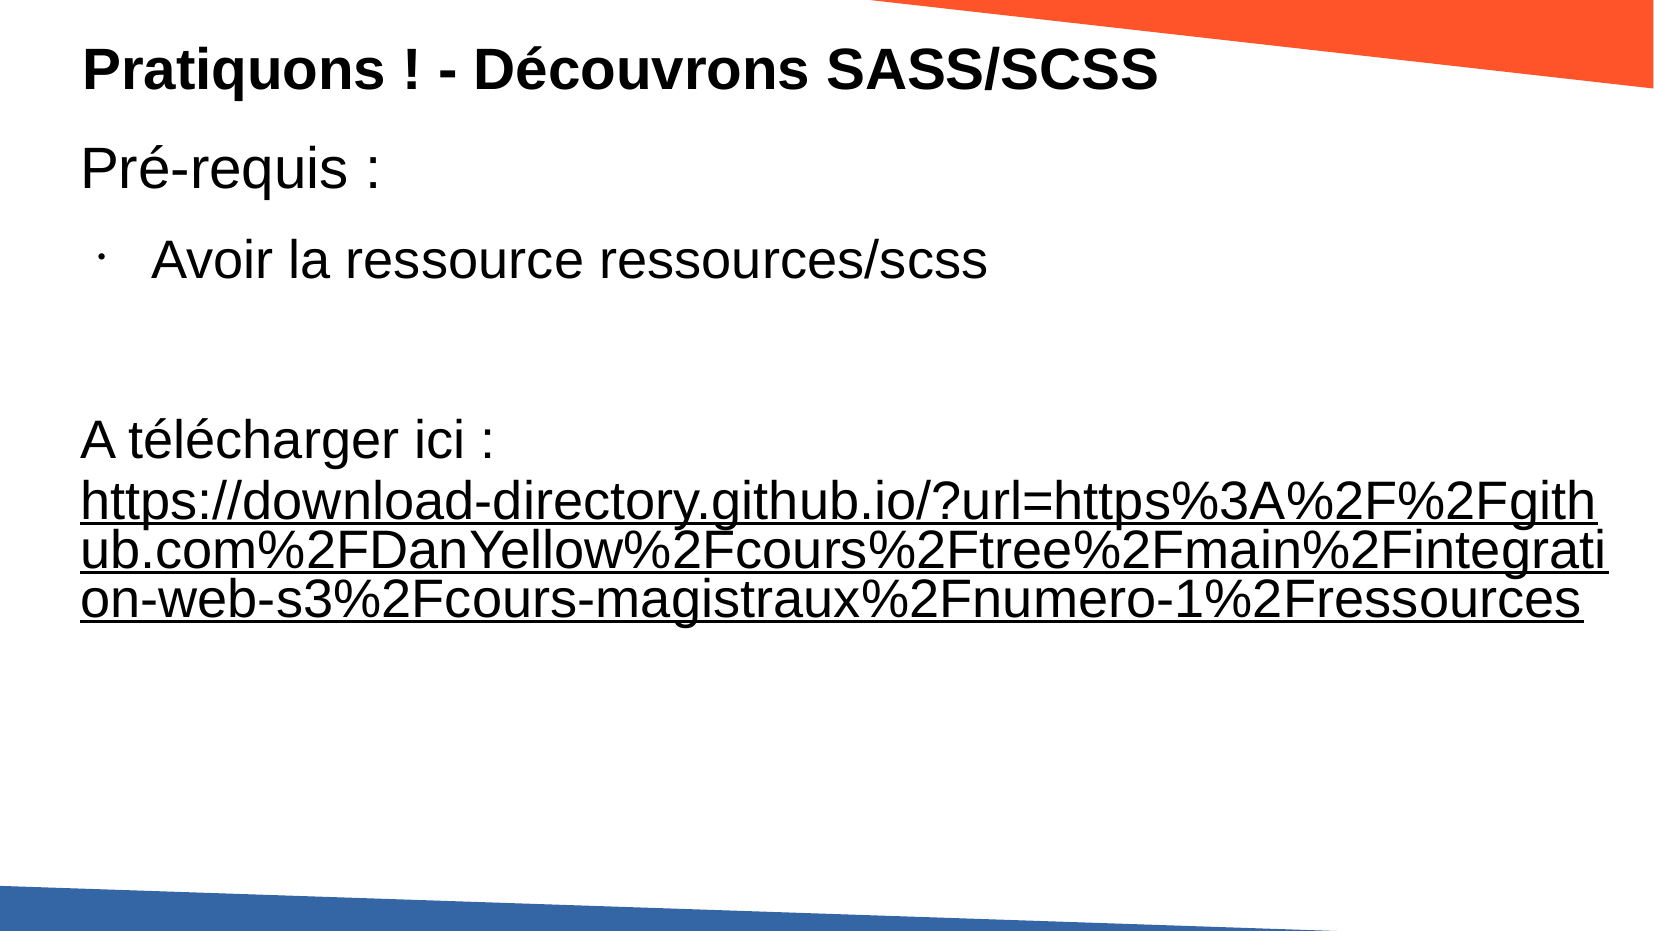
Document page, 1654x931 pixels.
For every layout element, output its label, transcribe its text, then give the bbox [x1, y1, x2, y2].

text_box [0, 885, 1337, 931]
text_box [869, 0, 1654, 89]
list Pré-requis : Avoir la ressource ressources/scss A télécharger ici : https://download-directory.github.io/?url=https%3A%2F%2Fgithub.com%2FDanYellow%2Fcours%2Ftree%2Fmain%2Fintegration-web-s3%2Fcours-magistraux%2Fnumero-1%2Fressources [80, 135, 1620, 721]
title Pratiquons ! - Découvrons SASS/SCSS [82, 37, 1571, 114]
